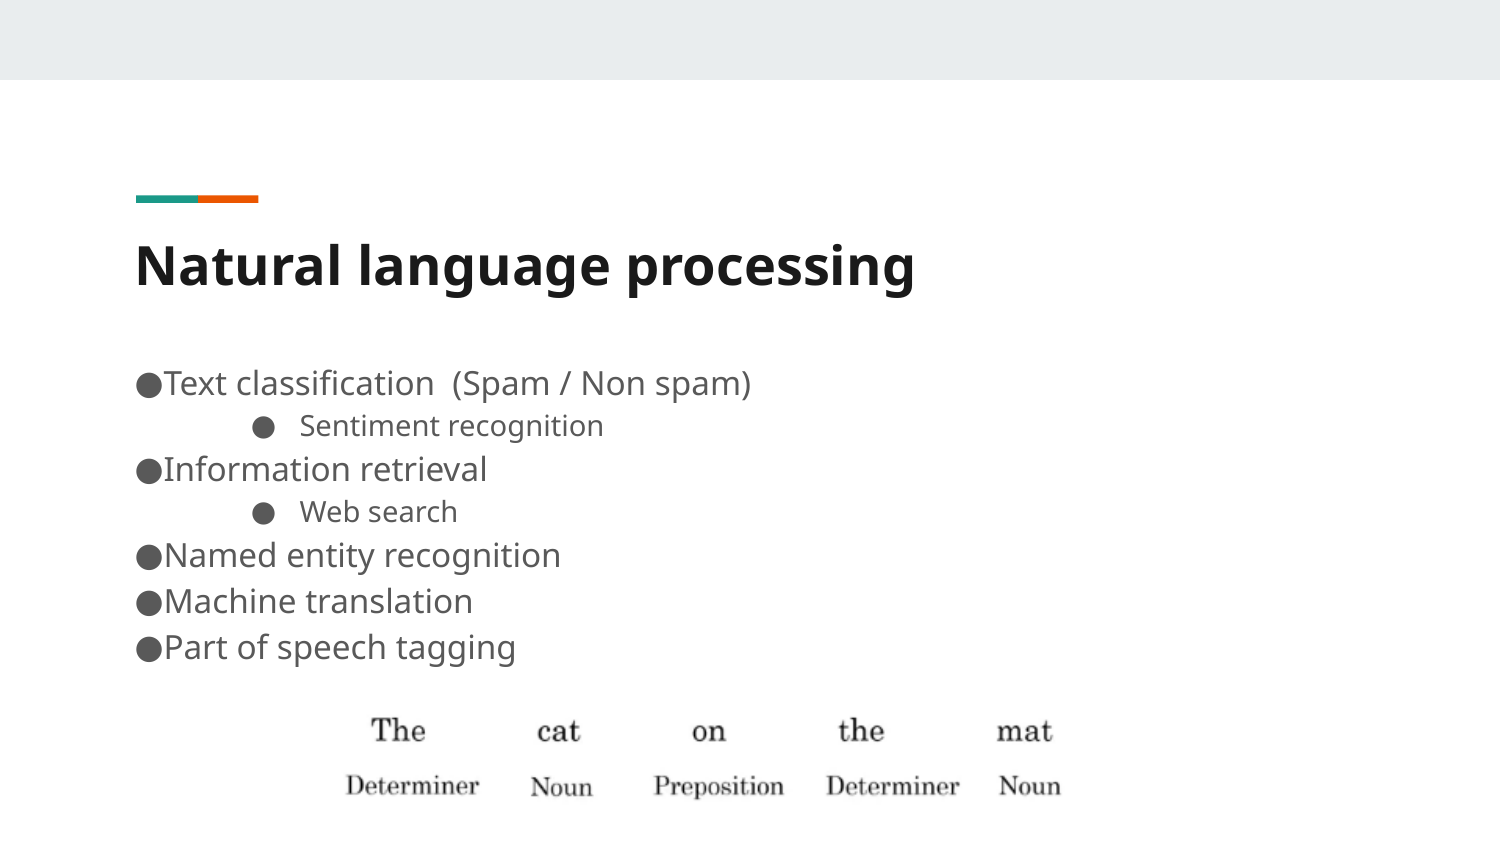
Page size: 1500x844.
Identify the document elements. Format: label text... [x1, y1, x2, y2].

title Natural language processing [119, 216, 1381, 305]
picture [325, 696, 1077, 809]
list Text classification (Spam / Non spam) Sentiment recognition Information retrieval Web search Named entity recognition Machine translation Part of speech tagging [119, 341, 1381, 712]
